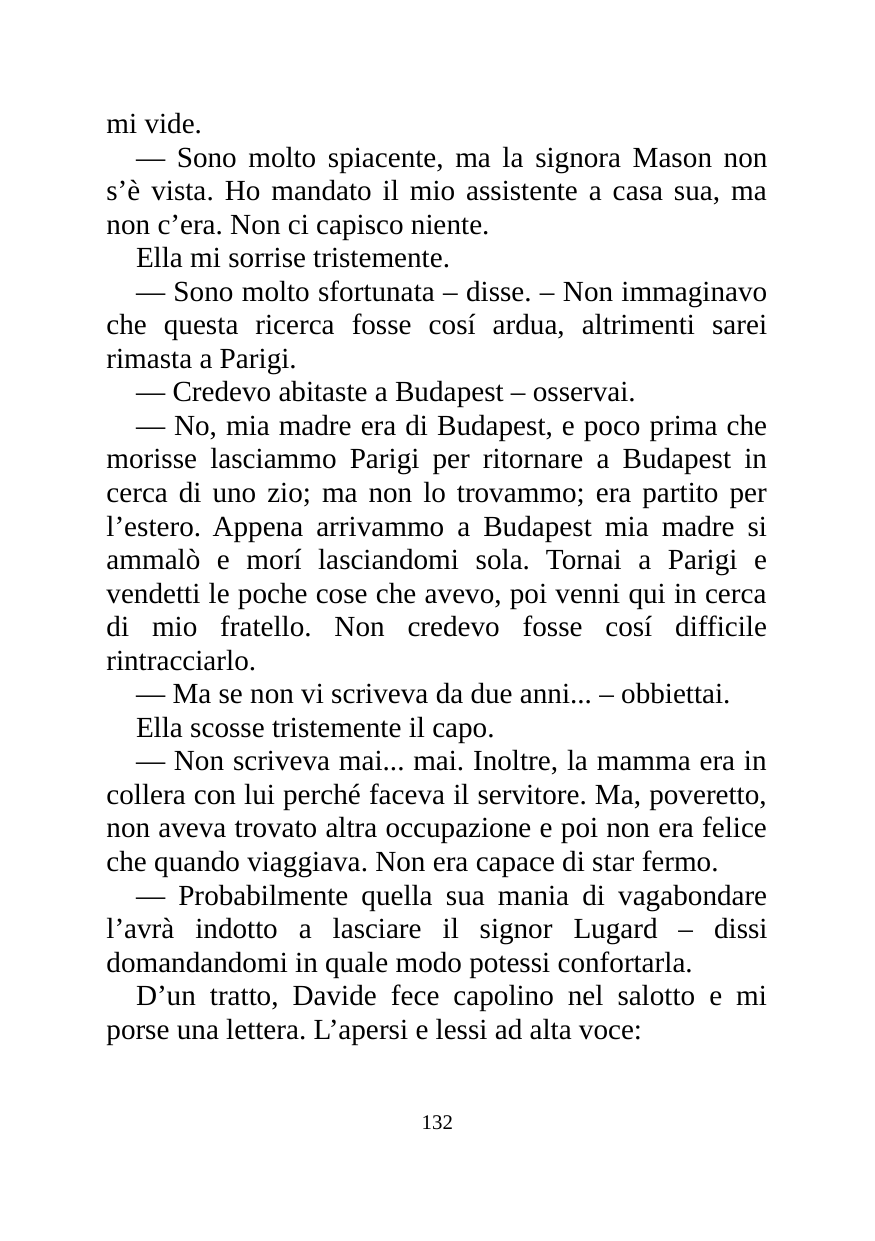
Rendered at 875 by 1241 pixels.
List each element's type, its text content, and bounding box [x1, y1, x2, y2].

text Ella mi sorrise tristemente. [106, 240, 768, 274]
text Ella scosse tristemente il capo. [106, 710, 768, 743]
text D’un tratto, Davide fece capolino nel salotto e mi porse una lettera. L’apersi e lessi ad alta voce: [106, 978, 768, 1045]
text — Sono molto sfortunata – disse. – Non immaginavo che questa ricerca fosse cosí ardua, altrimenti sarei rimasta a Parigi. [106, 274, 768, 374]
text — Ma se non vi scriveva da due anni... – obbiettai. [106, 676, 768, 710]
text — Probabilmente quella sua mania di vagabondare l’avrà indotto a lasciare il signor Lugard – dissi domandandomi in quale modo potessi confortarla. [106, 878, 768, 978]
text — Credevo abitaste a Budapest – osservai. [106, 374, 768, 408]
text — No, mia madre era di Budapest, e poco prima che morisse lasciammo Parigi per ritornare a Budapest in cerca di uno zio; ma non lo trovammo; era partito per l’estero. Appena arrivammo a Budapest mia madre si ammalò e morí lasciandomi sola. Tornai a Parigi e vendetti le poche cose che avevo, poi venni qui in cerca di mio fratello. Non credevo fosse cosí difficile rintracciarlo. [106, 408, 768, 676]
text mi vide. [106, 106, 768, 140]
text — Sono molto spiacente, ma la signora Mason non s’è vista. Ho mandato il mio assistente a casa sua, ma non c’era. Non ci capisco niente. [106, 140, 768, 240]
text — Non scriveva mai... mai. Inoltre, la mamma era in collera con lui perché faceva il servitore. Ma, poveretto, non aveva trovato altra occupazione e poi non era felice che quando viaggiava. Non era capace di star fermo. [106, 743, 768, 878]
